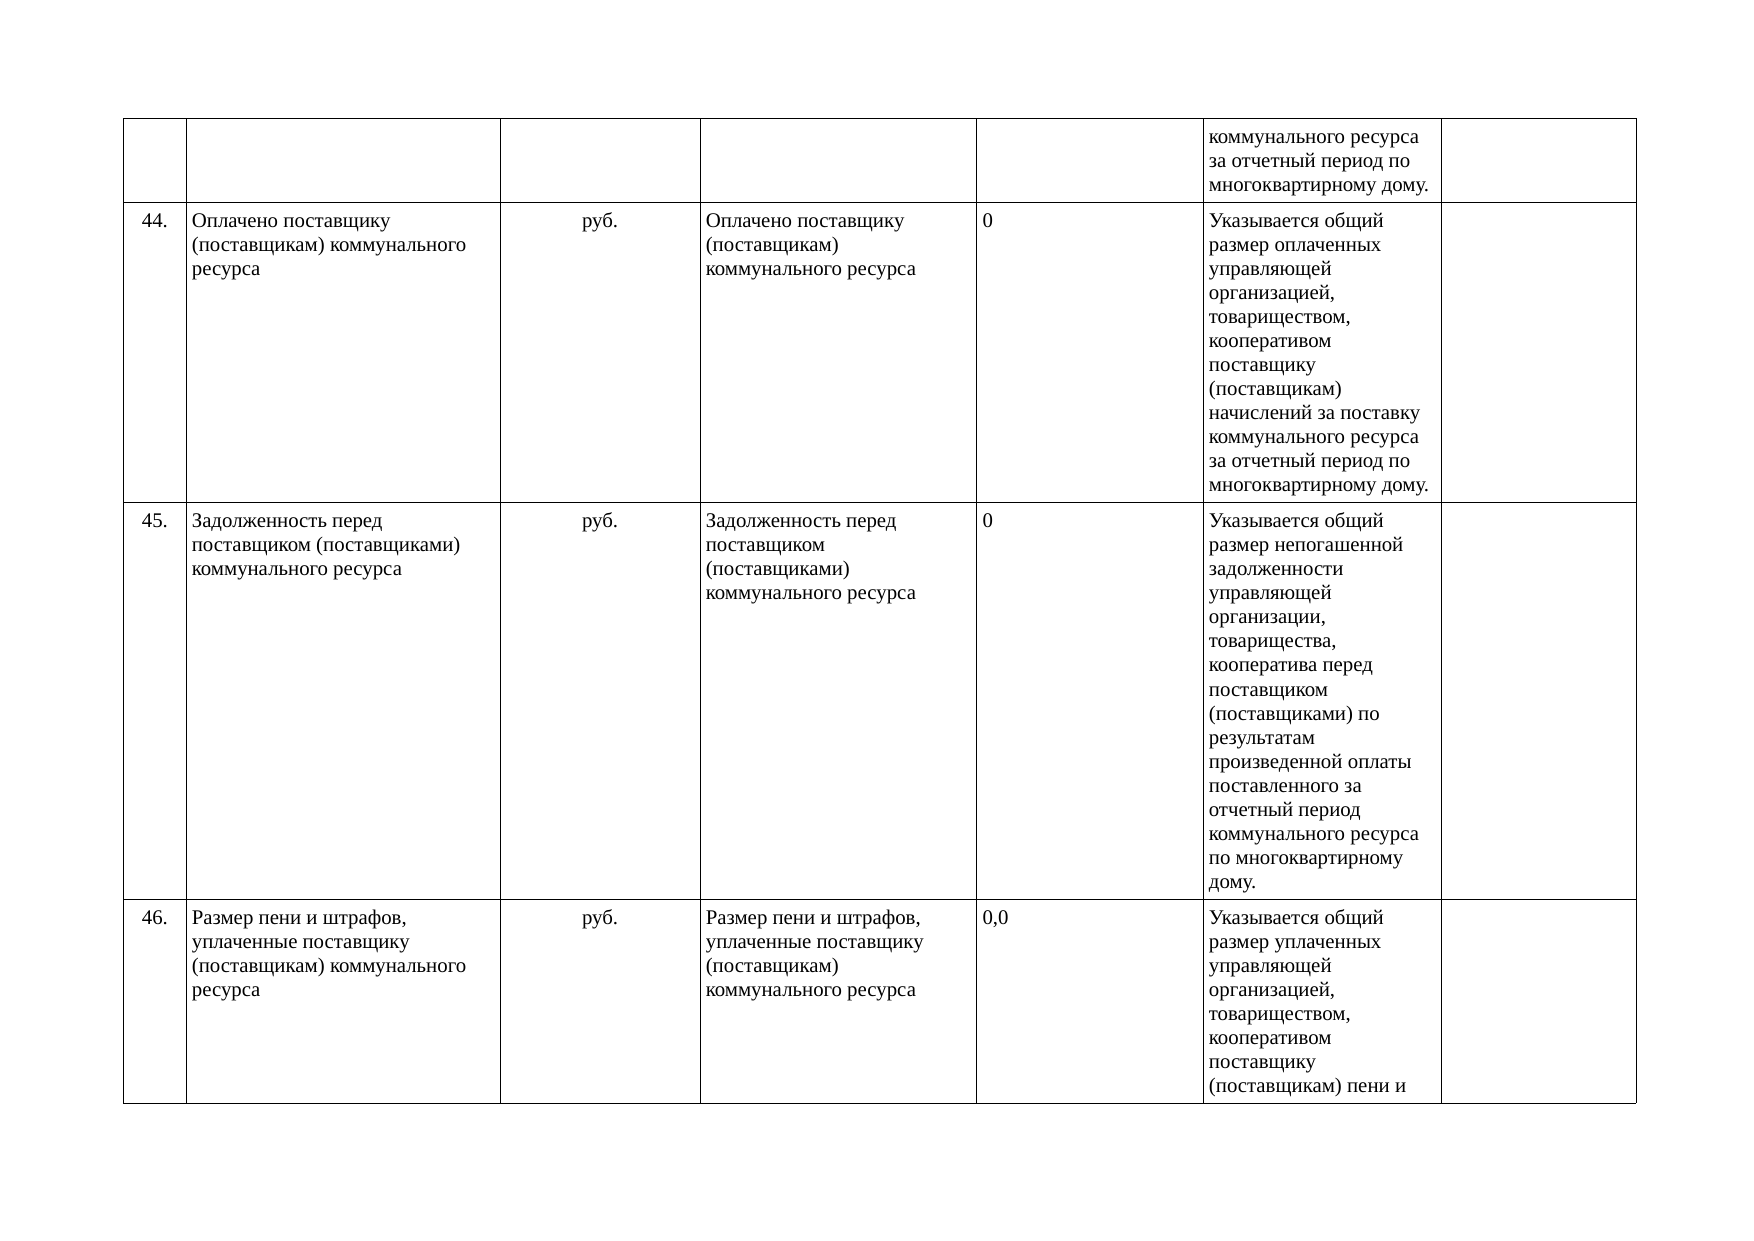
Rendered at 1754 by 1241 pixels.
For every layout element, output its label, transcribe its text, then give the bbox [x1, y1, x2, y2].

table_cell [1442, 119, 1636, 202]
table_cell Оплачено поставщику (поставщикам) коммунального ресурса [187, 203, 500, 502]
table_cell Указывается общий размер оплаченных управляющей организацией, товариществом, кооперативом поставщику (поставщикам) начислений за поставку коммунального ресурса за отчетный период по многоквартирному дому. [1204, 203, 1441, 502]
table_cell [977, 119, 1203, 202]
table_cell [501, 119, 700, 202]
table_cell [1442, 503, 1636, 899]
table_cell руб. [501, 503, 700, 899]
table_cell руб. [501, 900, 700, 1103]
table_cell 45. [124, 503, 186, 899]
table_cell 46. [124, 900, 186, 1103]
table_cell Задолженность перед поставщиком (поставщиками) коммунального ресурса [187, 503, 500, 899]
table_cell Указывается общий размер непогашенной задолженности управляющей организации, товарищества, кооператива перед поставщиком (поставщиками) по результатам произведенной оплаты поставленного за отчетный период коммунального ресурса по многоквартирному дому. [1204, 503, 1441, 899]
table_cell Размер пени и штрафов, уплаченные поставщику (поставщикам) коммунального ресурса [187, 900, 500, 1103]
table_cell 0 [977, 203, 1203, 502]
table_cell Оплачено поставщику (поставщикам) коммунального ресурса [701, 203, 976, 502]
table_cell Указывается общий размер уплаченных управляющей организацией, товариществом, кооперативом поставщику (поставщикам) пени и [1204, 900, 1441, 1103]
table_cell [124, 119, 186, 202]
table_cell [1442, 203, 1636, 502]
table_cell [1442, 900, 1636, 1103]
table_cell 0,0 [977, 900, 1203, 1103]
table_cell коммунального ресурса за отчетный период по многоквартирному дому. [1204, 119, 1441, 202]
table_cell Размер пени и штрафов, уплаченные поставщику (поставщикам) коммунального ресурса [701, 900, 976, 1103]
table_cell Задолженность перед поставщиком (поставщиками) коммунального ресурса [701, 503, 976, 899]
table_cell 44. [124, 203, 186, 502]
table_cell [701, 119, 976, 202]
table_cell руб. [501, 203, 700, 502]
table_cell [187, 119, 500, 202]
table_cell 0 [977, 503, 1203, 899]
